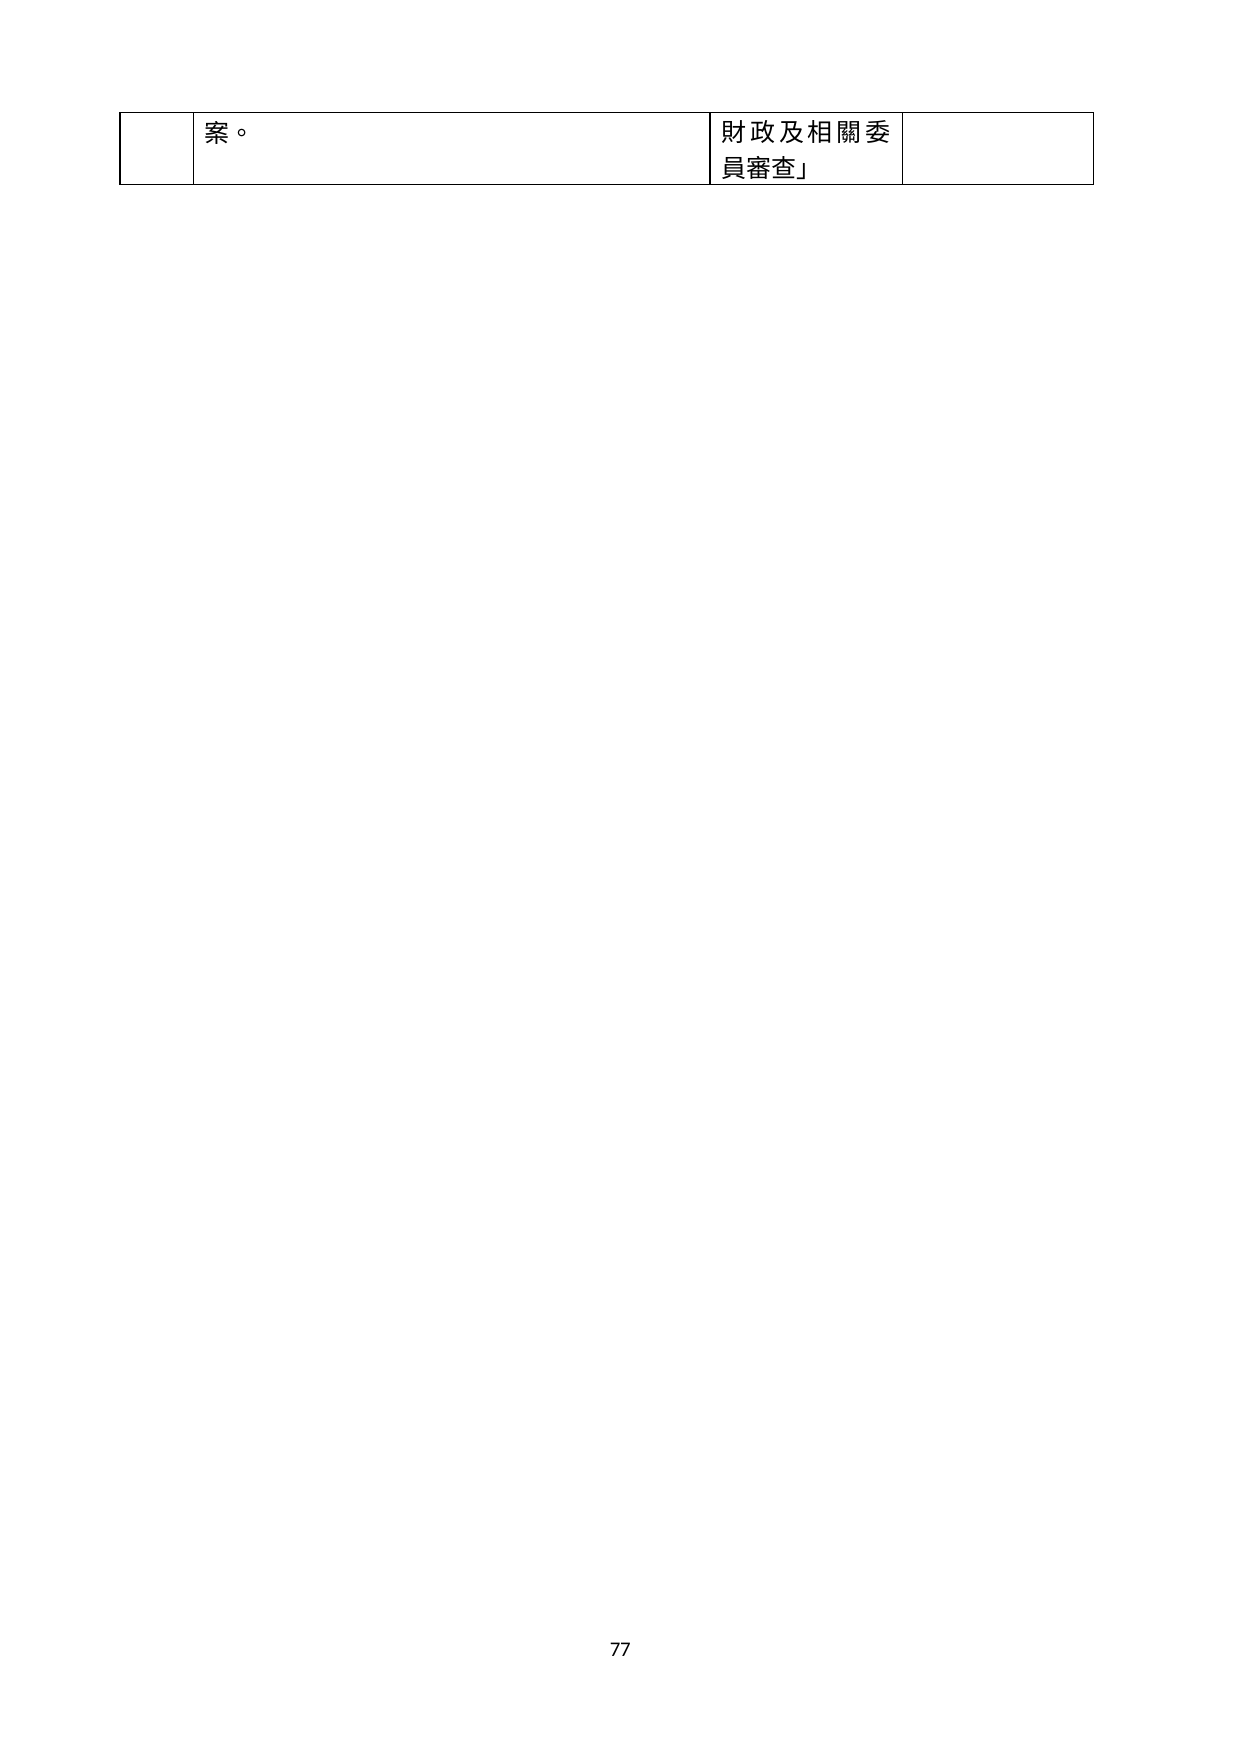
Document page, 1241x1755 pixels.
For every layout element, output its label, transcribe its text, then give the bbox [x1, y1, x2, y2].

table_cell [121, 113, 193, 184]
table_cell 案。 [194, 113, 709, 184]
table_cell [903, 113, 1093, 184]
table_cell 財政及相關委員審查」 [711, 113, 902, 184]
